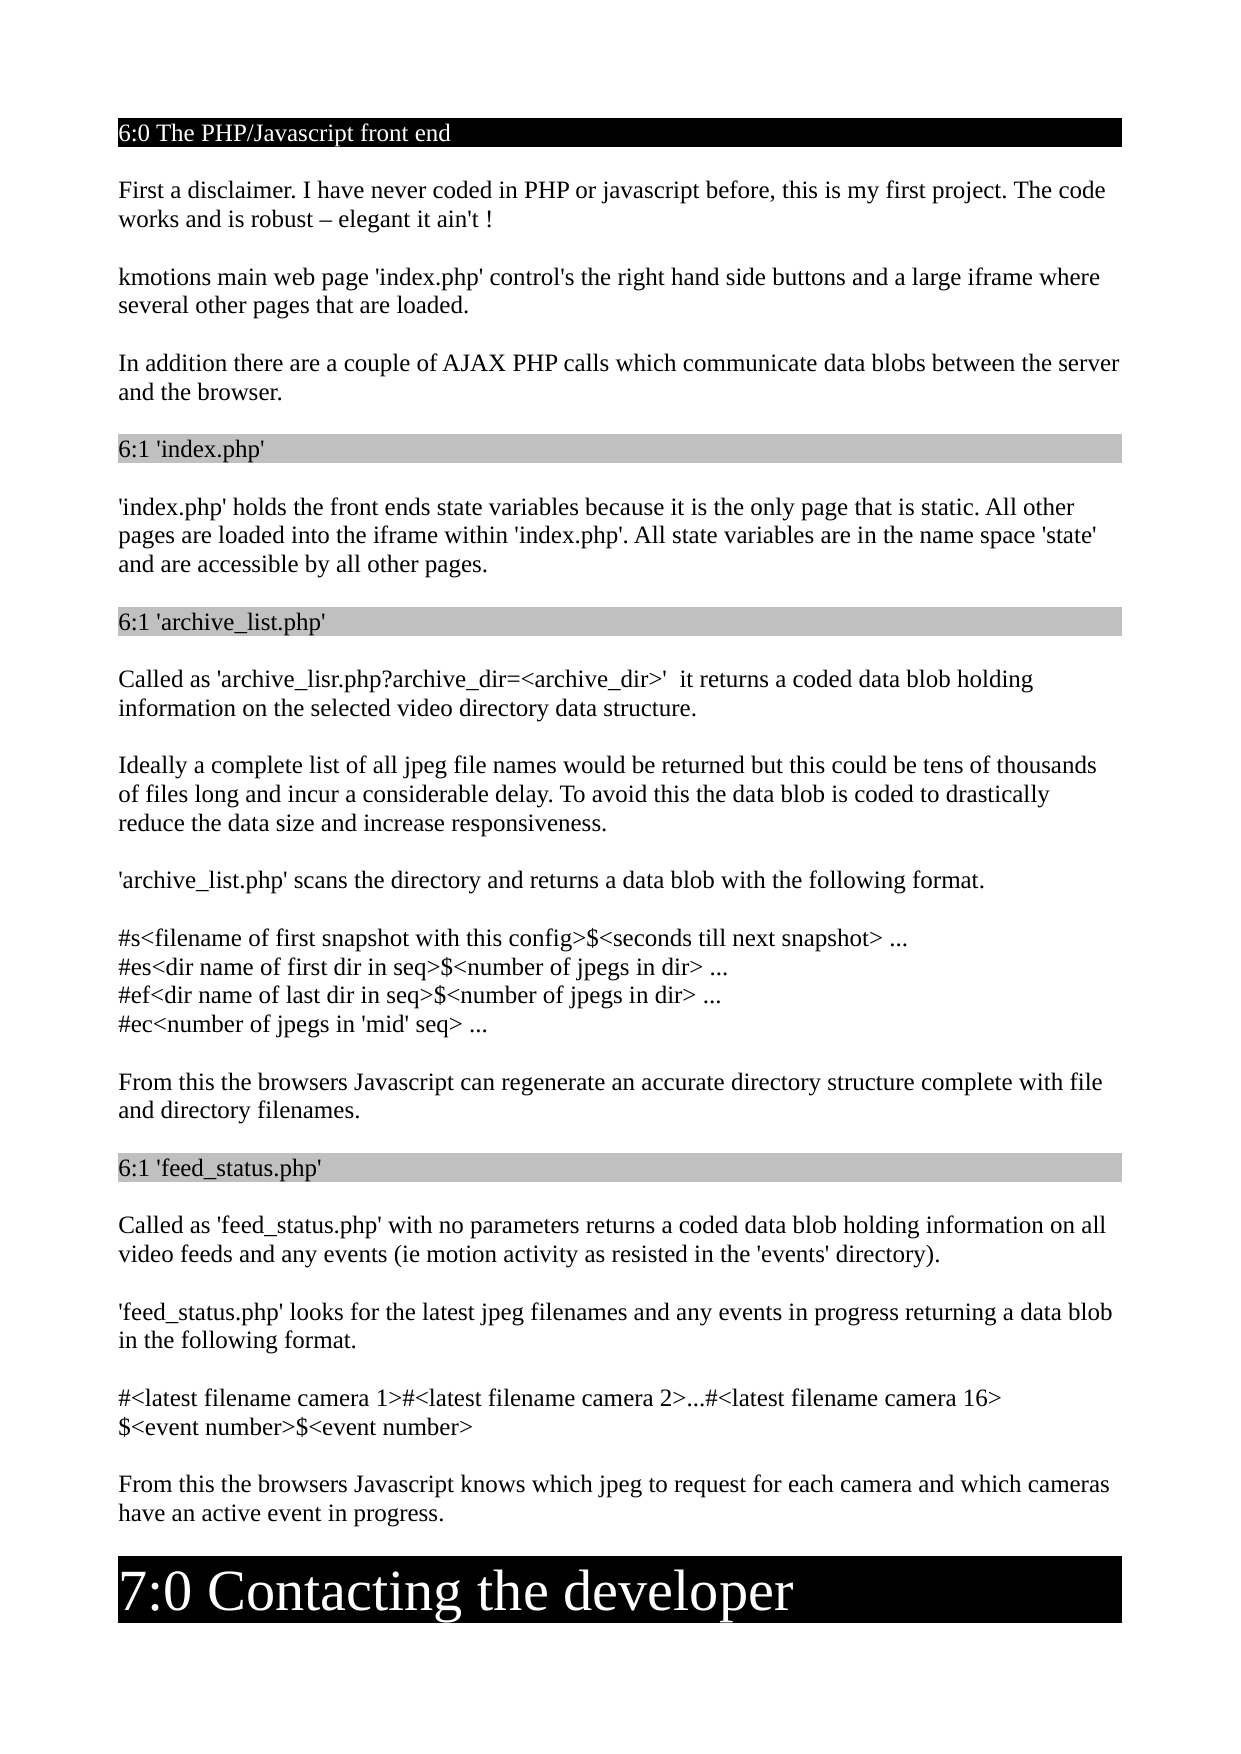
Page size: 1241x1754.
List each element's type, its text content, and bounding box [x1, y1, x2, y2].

text First a disclaimer. I have never coded in PHP or javascript before, this is my first project. The code works and is robust – elegant it ain't ! [118, 176, 1122, 233]
text Called as 'feed_status.php' with no parameters returns a coded data blob holding information on all video feeds and any events (ie motion activity as resisted in the 'events' directory). [118, 1211, 1122, 1268]
text kmotions main web page 'index.php' control's the right hand side buttons and a large iframe where several other pages that are loaded. [118, 262, 1122, 319]
text #ef<dir name of last dir in seq>$<number of jpegs in dir> ... [118, 981, 1122, 1009]
text Called as 'archive_lisr.php?archive_dir=<archive_dir>' it returns a coded data blob holding information on the selected video directory data structure. [118, 664, 1122, 722]
text 'archive_list.php' scans the directory and returns a data blob with the following format. [118, 866, 1122, 894]
text In addition there are a couple of AJAX PHP calls which communicate data blobs between the server and the browser. [118, 348, 1122, 406]
text Ideally a complete list of all jpeg file names would be returned but this could be tens of thousands of files long and incur a considerable delay. To avoid this the data blob is coded to drastically reduce the data size and increase responsiveness. [118, 751, 1122, 837]
text From this the browsers Javascript knows which jpeg to request for each camera and which cameras have an active event in progress. [118, 1469, 1122, 1527]
text 'feed_status.php' looks for the latest jpeg filenames and any events in progress returning a data blob in the following format. [118, 1297, 1122, 1354]
text #es<dir name of first dir in seq>$<number of jpegs in dir> ... [118, 952, 1122, 981]
text 6:1 'archive_list.php' [118, 607, 1122, 636]
text 6:0 The PHP/Javascript front end [118, 118, 1122, 147]
text #ec<number of jpegs in 'mid' seq> ... [118, 1009, 1122, 1038]
text 'index.php' holds the front ends state variables because it is the only page that is static. All other pages are loaded into the iframe within 'index.php'. All state variables are in the name space 'state' and are accessible by all other pages. [118, 492, 1122, 578]
text #<latest filename camera 1>#<latest filename camera 2>...#<latest filename camera 16> [118, 1383, 1122, 1412]
text $<event number>$<event number> [118, 1412, 1122, 1441]
text 6:1 'feed_status.php' [118, 1153, 1122, 1182]
text From this the browsers Javascript can regenerate an accurate directory structure complete with file and directory filenames. [118, 1067, 1122, 1124]
text #s<filename of first snapshot with this config>$<seconds till next snapshot> ... [118, 923, 1122, 952]
text 7:0 Contacting the developer [118, 1556, 1122, 1623]
text 6:1 'index.php' [118, 434, 1122, 463]
